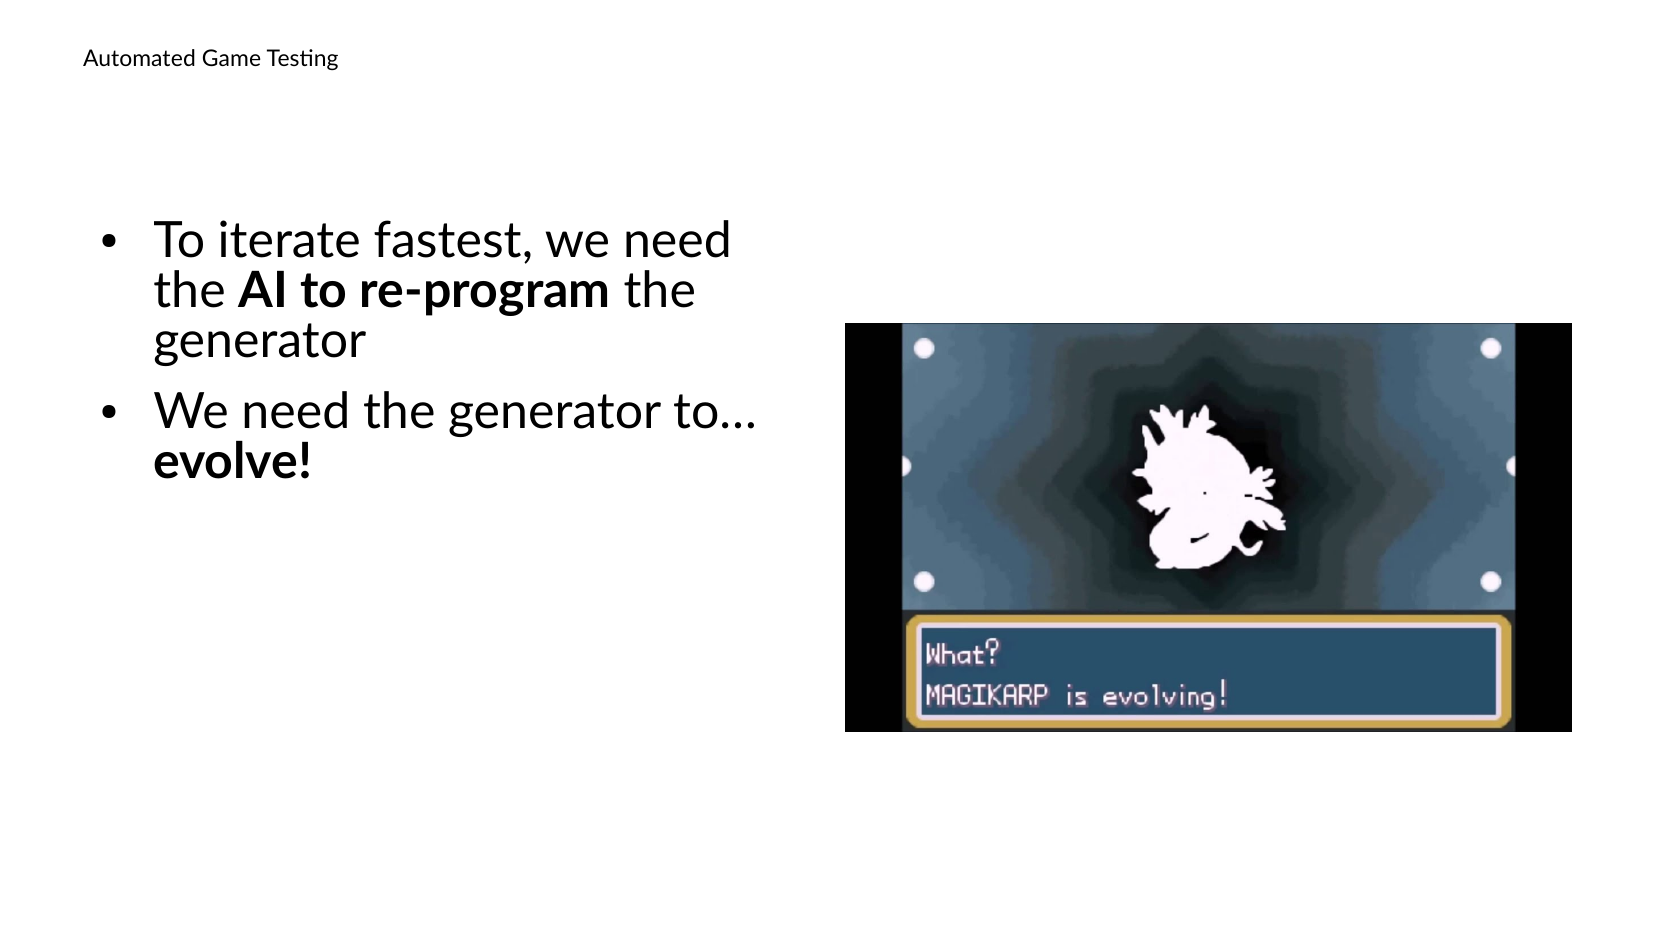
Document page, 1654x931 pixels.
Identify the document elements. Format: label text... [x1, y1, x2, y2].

picture [845, 216, 1572, 839]
list To iterate fastest, we need the AI to re-program the generator We need the generator to… evolve! [82, 217, 809, 839]
title Automated Game Testing [83, 0, 1571, 119]
